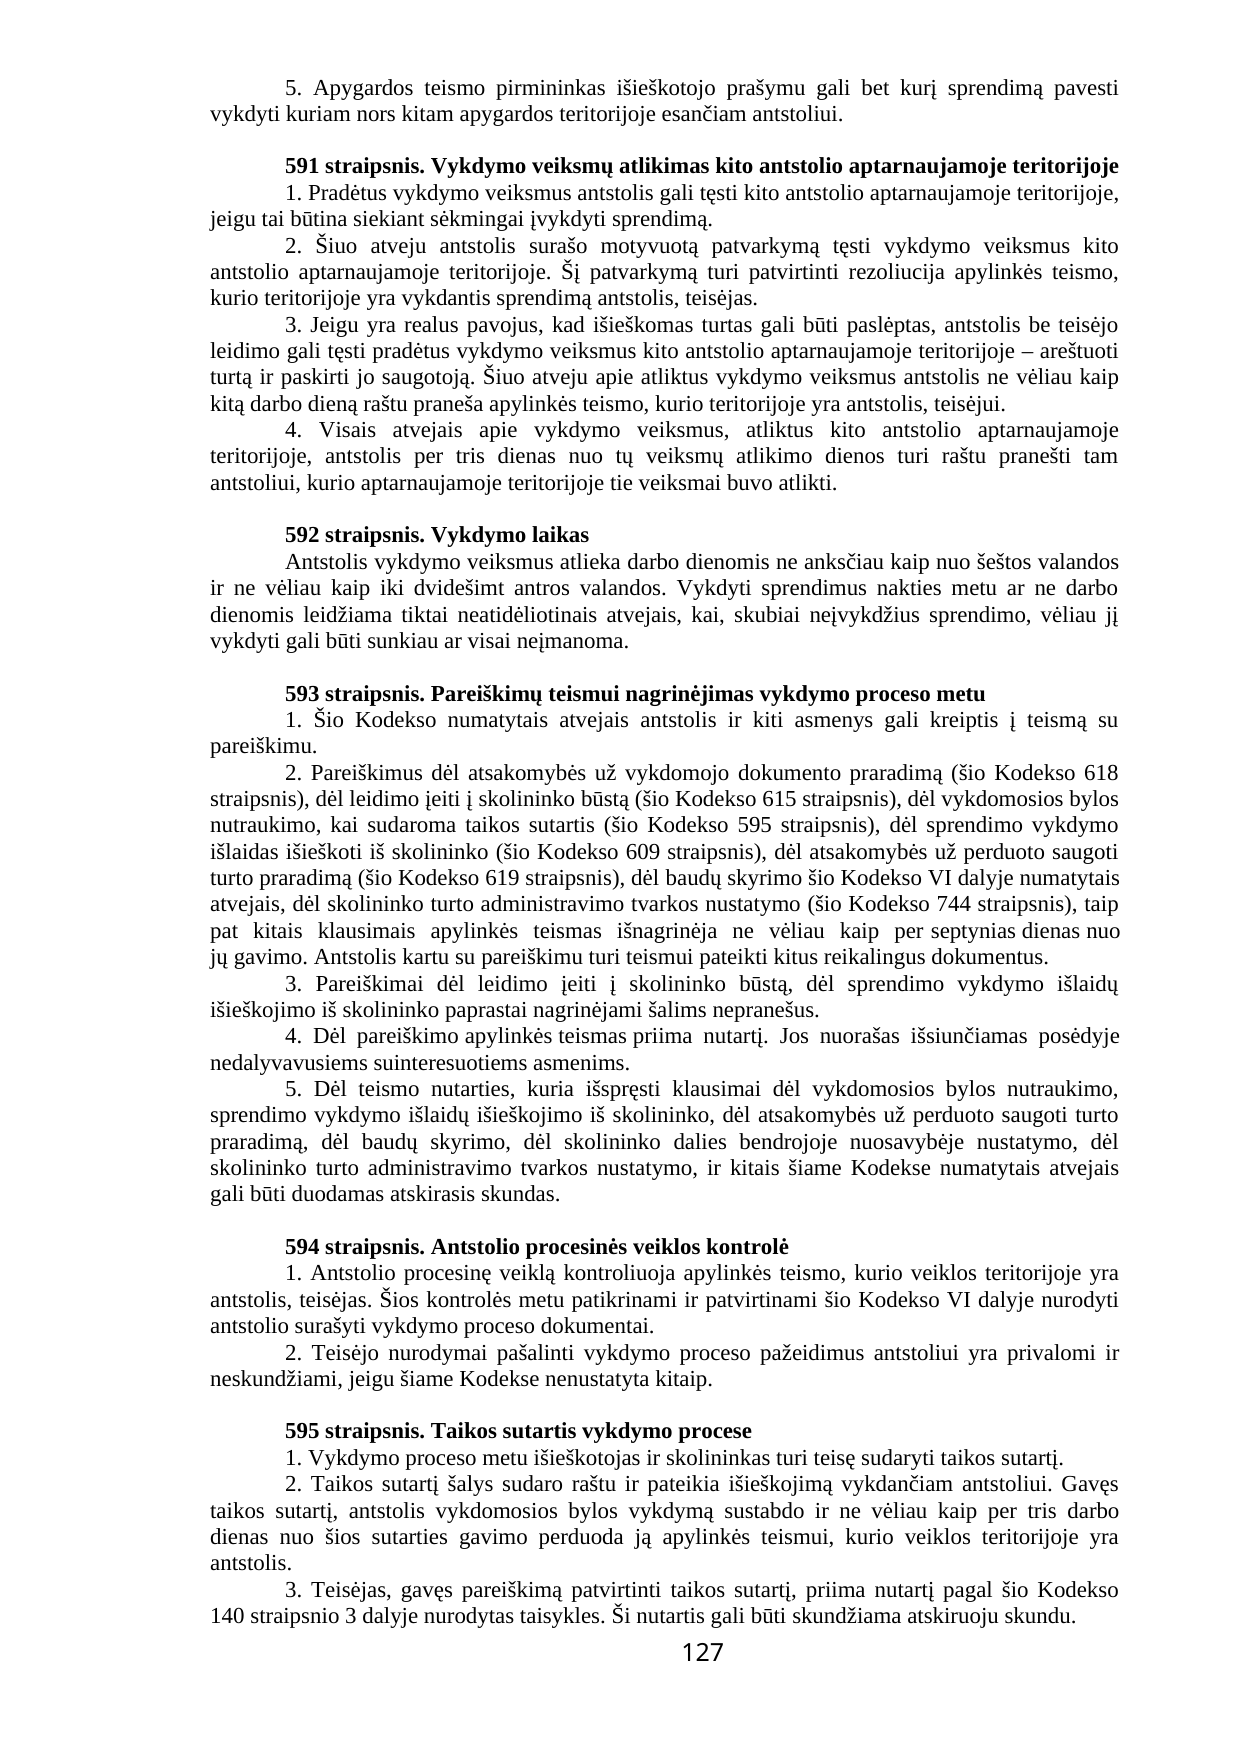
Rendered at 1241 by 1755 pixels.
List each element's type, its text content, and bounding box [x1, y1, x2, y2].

text 2. Šiuo atveju antstolis surašo motyvuotą patvarkymą tęsti vykdymo veiksmus kito antstolio aptarnaujamoje teritorijoje. Šį patvarkymą turi patvirtinti rezoliucija apylinkės teismo, kurio teritorijoje yra vykdantis sprendimą antstolis, teisėjas. [210, 232, 1120, 311]
text 595 straipsnis. Taikos sutartis vykdymo procese [210, 1418, 1120, 1444]
text 3. Pareiškimai dėl leidimo įeiti į skolininko būstą, dėl sprendimo vykdymo išlaidų išieškojimo iš skolininko paprastai nagrinėjami šalims nepranešus. [210, 969, 1120, 1022]
text 1. Šio Kodekso numatytais atvejais antstolis ir kiti asmenys gali kreiptis į teismą su pareiškimu. [210, 706, 1120, 759]
text 5. Apygardos teismo pirmininkas išieškotojo prašymu gali bet kurį sprendimą pavesti vykdyti kuriam nors kitam apygardos teritorijoje esančiam antstoliui. [210, 73, 1120, 126]
text 3. Jeigu yra realus pavojus, kad išieškomas turtas gali būti paslėptas, antstolis be teisėjo leidimo gali tęsti pradėtus vykdymo veiksmus kito antstolio aptarnaujamoje teritorijoje – areštuoti turtą ir paskirti jo saugotoją. Šiuo atveju apie atliktus vykdymo veiksmus antstolis ne vėliau kaip kitą darbo dieną raštu praneša apylinkės teismo, kurio teritorijoje yra antstolis, teisėjui. [210, 311, 1120, 416]
text 3. Teisėjas, gavęs pareiškimą patvirtinti taikos sutartį, priima nutartį pagal šio Kodekso 140 straipsnio 3 dalyje nurodytas taisykles. Ši nutartis gali būti skundžiama atskiruoju skundu. [210, 1576, 1120, 1628]
text 4. Dėl pareiškimo apylinkės teismas priima nutartį. Jos nuorašas išsiunčiamas posėdyje nedalyvavusiems suinteresuotiems asmenims. [210, 1022, 1120, 1075]
text 2. Pareiškimus dėl atsakomybės už vykdomojo dokumento praradimą (šio Kodekso 618 straipsnis), dėl leidimo įeiti į skolininko būstą (šio Kodekso 615 straipsnis), dėl vykdomosios bylos nutraukimo, kai sudaroma taikos sutartis (šio Kodekso 595 straipsnis), dėl sprendimo vykdymo išlaidas išieškoti iš skolininko (šio Kodekso 609 straipsnis), dėl atsakomybės už perduoto saugoti turto praradimą (šio Kodekso 619 straipsnis), dėl baudų skyrimo šio Kodekso VI dalyje numatytais atvejais, dėl skolininko turto administravimo tvarkos nustatymo (šio Kodekso 744 straipsnis), taip pat kitais klausimais apylinkės teismas išnagrinėja ne vėliau kaip per septynias dienas nuo jų gavimo. Antstolis kartu su pareiškimu turi teismui pateikti kitus reikalingus dokumentus. [210, 759, 1120, 969]
text 4. Visais atvejais apie vykdymo veiksmus, atliktus kito antstolio aptarnaujamoje teritorijoje, antstolis per tris dienas nuo tų veiksmų atlikimo dienos turi raštu pranešti tam antstoliui, kurio aptarnaujamoje teritorijoje tie veiksmai buvo atlikti. [210, 416, 1120, 495]
text 594 straipsnis. Antstolio procesinės veiklos kontrolė [210, 1233, 1120, 1259]
text 2. Teisėjo nurodymai pašalinti vykdymo proceso pažeidimus antstoliui yra privalomi ir neskundžiami, jeigu šiame Kodekse nenustatyta kitaip. [210, 1338, 1120, 1391]
text 593 straipsnis. Pareiškimų teismui nagrinėjimas vykdymo proceso metu [210, 680, 1120, 706]
text 1. Vykdymo proceso metu išieškotojas ir skolininkas turi teisę sudaryti taikos sutartį. [210, 1444, 1120, 1470]
text Antstolis vykdymo veiksmus atlieka darbo dienomis ne anksčiau kaip nuo šeštos valandos ir ne vėliau kaip iki dvidešimt antros valandos. Vykdyti sprendimus nakties metu ar ne darbo dienomis leidžiama tiktai neatidėliotinais atvejais, kai, skubiai neįvykdžius sprendimo, vėliau jį vykdyti gali būti sunkiau ar visai neįmanoma. [210, 548, 1120, 653]
text 2. Taikos sutartį šalys sudaro raštu ir pateikia išieškojimą vykdančiam antstoliui. Gavęs taikos sutartį, antstolis vykdomosios bylos vykdymą sustabdo ir ne vėliau kaip per tris darbo dienas nuo šios sutarties gavimo perduoda ją apylinkės teismui, kurio veiklos teritorijoje yra antstolis. [210, 1470, 1120, 1576]
text 5. Dėl teismo nutarties, kuria išspręsti klausimai dėl vykdomosios bylos nutraukimo, sprendimo vykdymo išlaidų išieškojimo iš skolininko, dėl atsakomybės už perduoto saugoti turto praradimą, dėl baudų skyrimo, dėl skolininko dalies bendrojoje nuosavybėje nustatymo, dėl skolininko turto administravimo tvarkos nustatymo, ir kitais šiame Kodekse numatytais atvejais gali būti duodamas atskirasis skundas. [210, 1075, 1120, 1207]
text 1. Antstolio procesinę veiklą kontroliuoja apylinkės teismo, kurio veiklos teritorijoje yra antstolis, teisėjas. Šios kontrolės metu patikrinami ir patvirtinami šio Kodekso VI dalyje nurodyti antstolio surašyti vykdymo proceso dokumentai. [210, 1259, 1120, 1338]
text 1. Pradėtus vykdymo veiksmus antstolis gali tęsti kito antstolio aptarnaujamoje teritorijoje, jeigu tai būtina siekiant sėkmingai įvykdyti sprendimą. [210, 179, 1120, 232]
text 591 straipsnis. Vykdymo veiksmų atlikimas kito antstolio aptarnaujamoje teritorijoje [285, 153, 1120, 179]
text 592 straipsnis. Vykdymo laikas [210, 522, 1120, 548]
